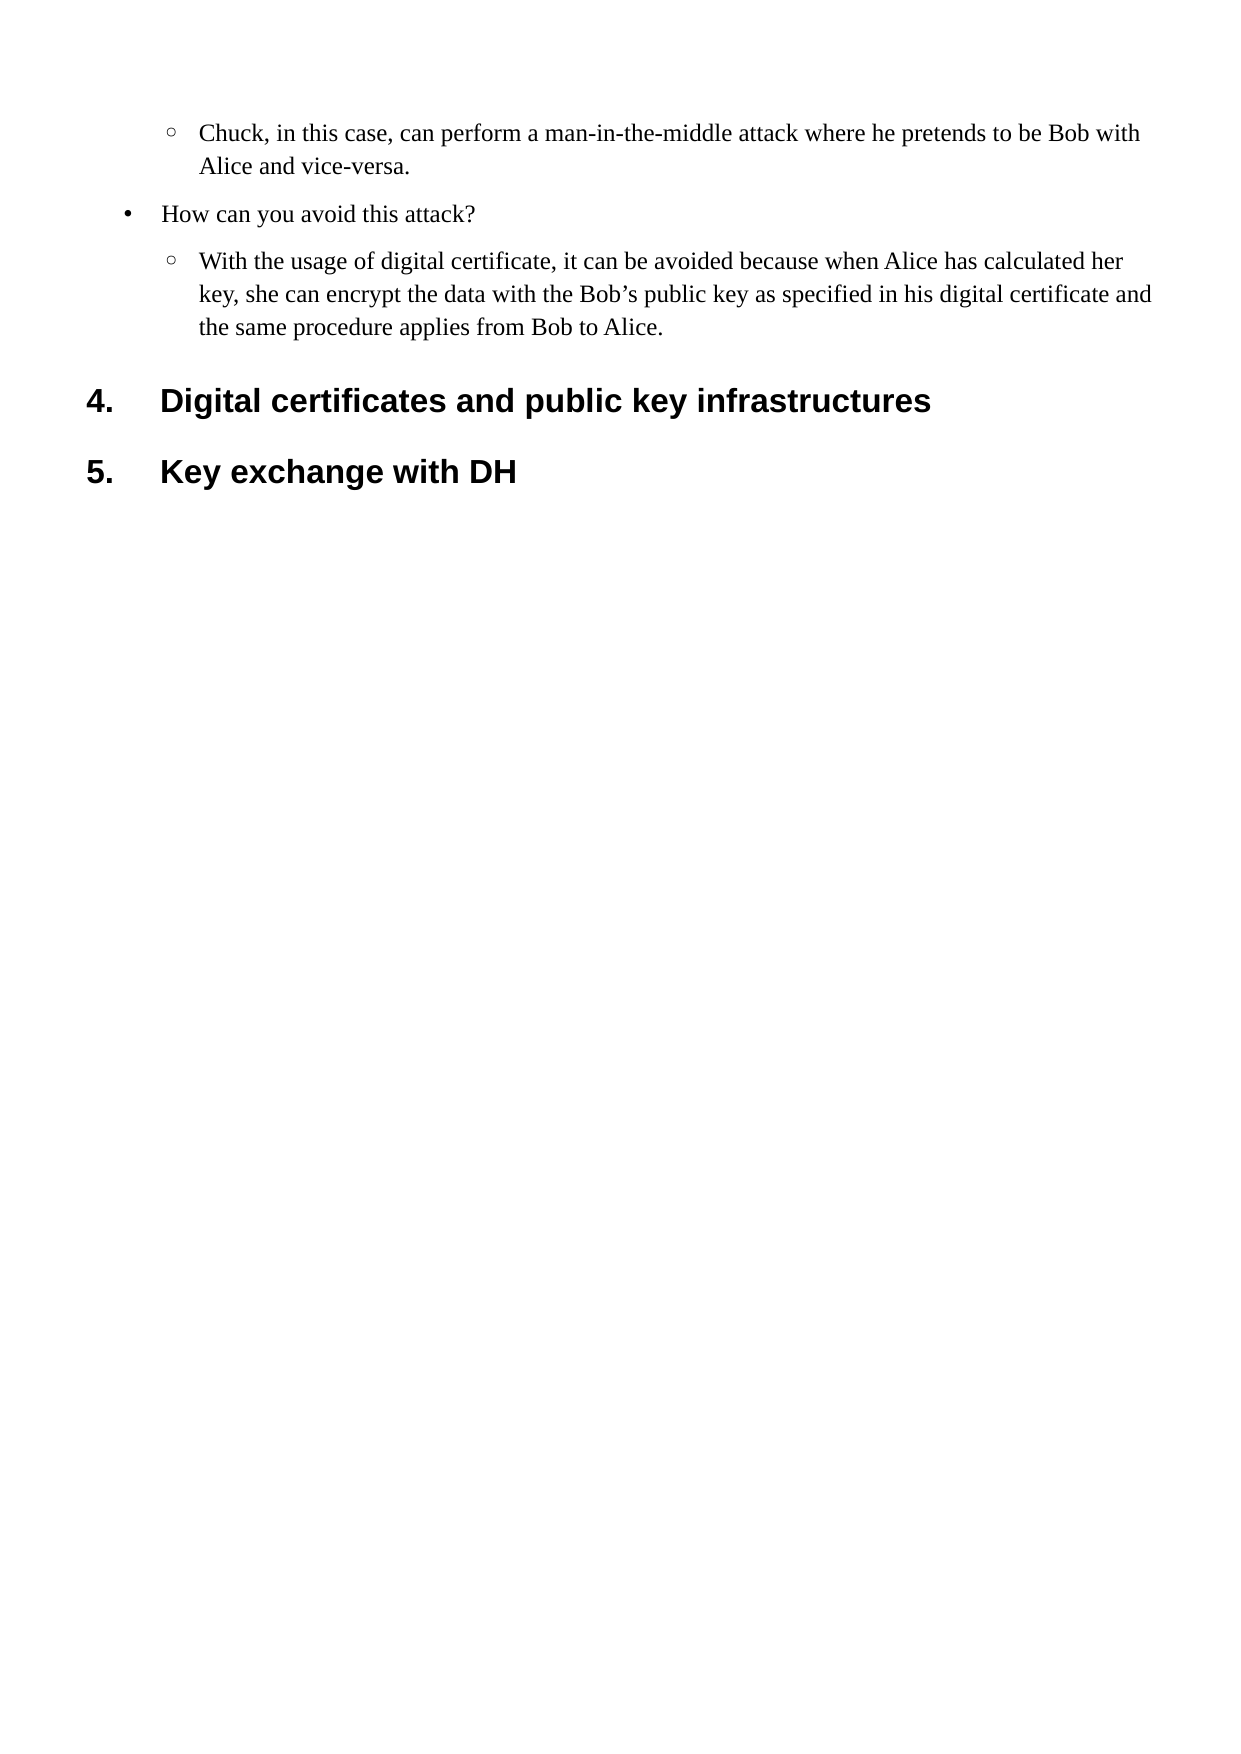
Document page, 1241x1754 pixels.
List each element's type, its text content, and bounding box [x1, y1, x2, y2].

subtitle Key exchange with DH [86, 453, 1155, 491]
list Chuck, in this case, can perform a man-in-the-middle attack where he pretends to be Bob with Alice and vice-versa. [161, 118, 1155, 180]
list With the usage of digital certificate, it can be avoided because when Alice has calculated her key, she can encrypt the data with the Bob’s public key as specified in his digital certificate and the same procedure applies from Bob to Alice. [161, 246, 1155, 341]
list How can you avoid this attack? [123, 199, 1155, 227]
subtitle Digital certificates and public key infrastructures [86, 381, 1155, 419]
